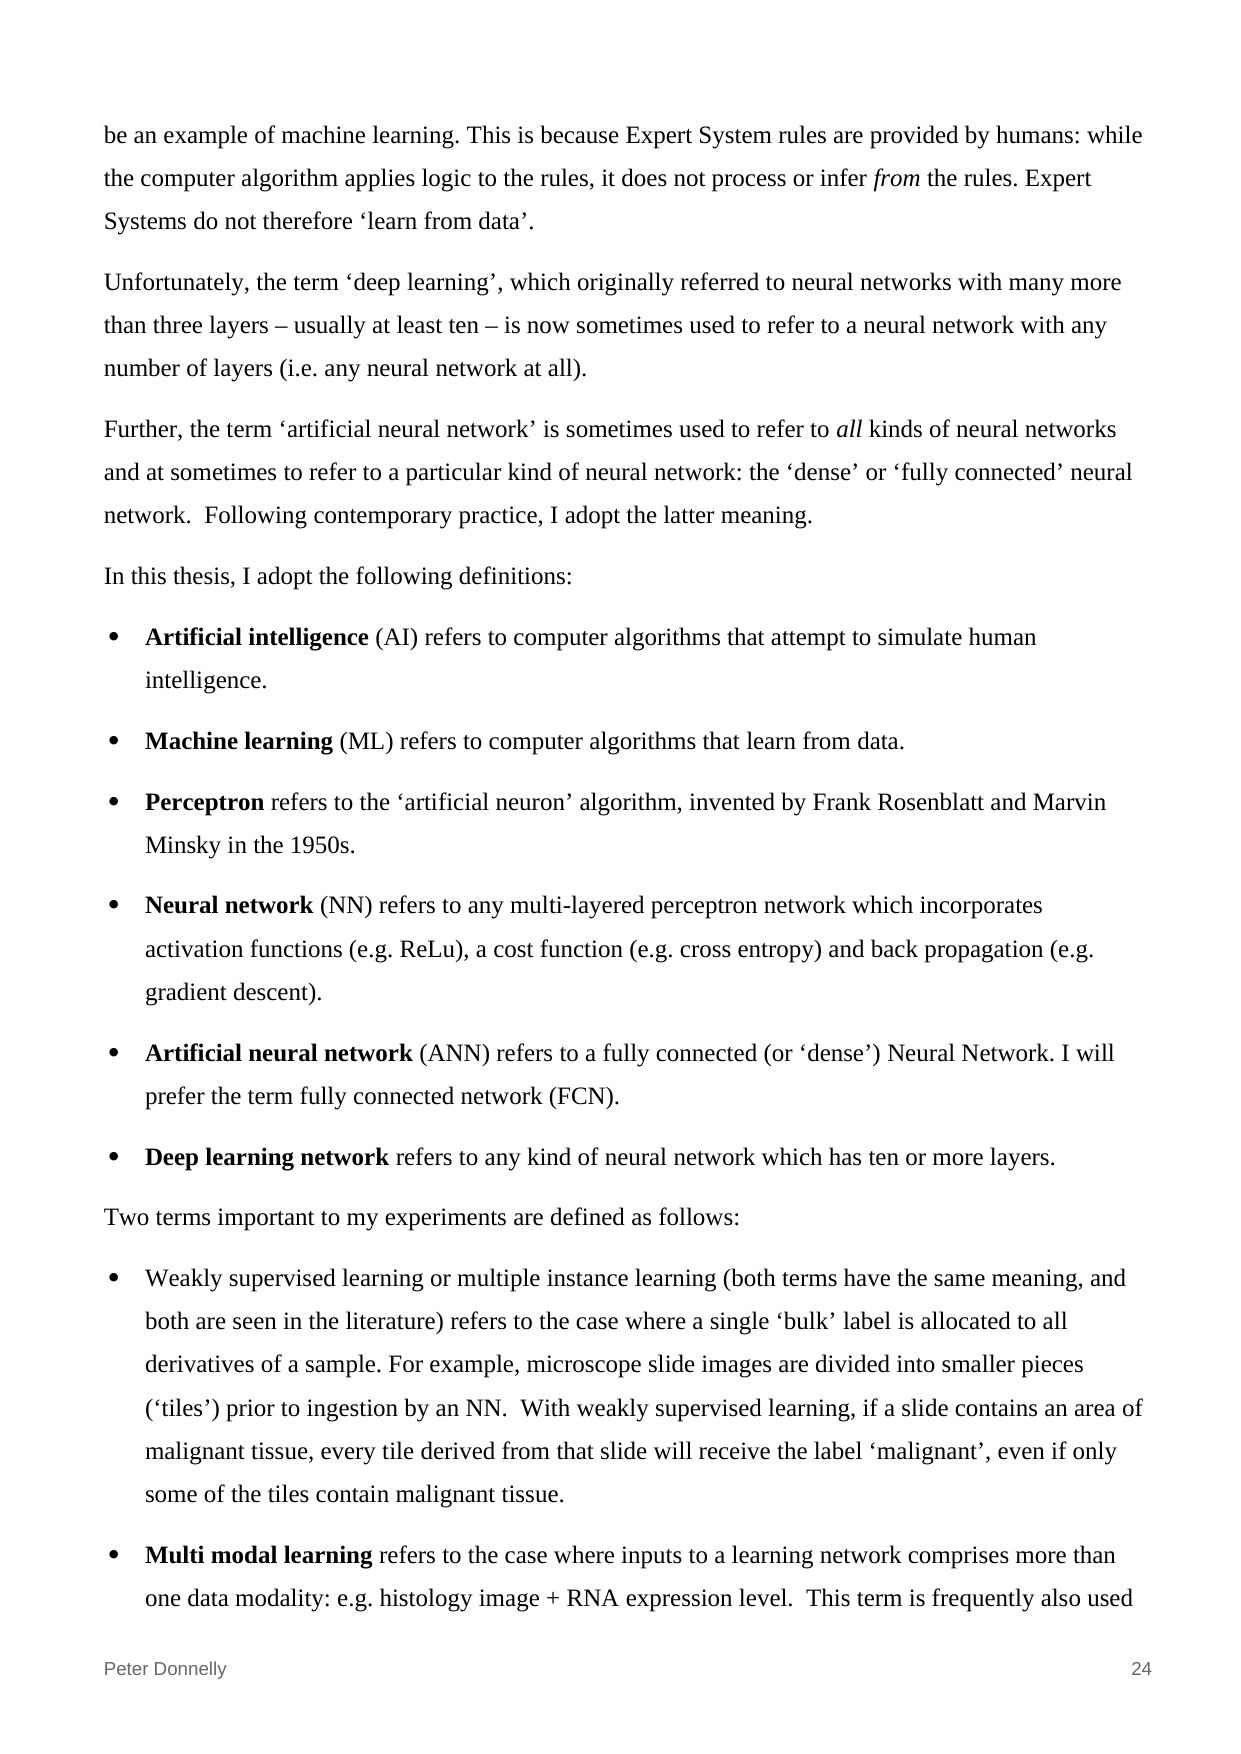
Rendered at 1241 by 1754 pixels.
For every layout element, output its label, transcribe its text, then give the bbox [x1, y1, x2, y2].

text Two terms important to my experiments are defined as follows: [103, 1202, 1146, 1231]
list Machine learning (ML) refers to computer algorithms that learn from data. [109, 726, 1146, 754]
text In this thesis, I adopt the following definitions: [103, 561, 1146, 590]
list Neural network (NN) refers to any multi-layered perceptron network which incorporates activation functions (e.g. ReLu), a cost function (e.g. cross entropy) and back propagation (e.g. gradient descent). [109, 891, 1146, 1006]
text Further, the term ‘artificial neural network’ is sometimes used to refer to all kinds of neural networks and at sometimes to refer to a particular kind of neural network: the ‘dense’ or ‘fully connected’ neural network. Following contemporary practice, I adopt the latter meaning. [103, 414, 1146, 529]
list Deep learning network refers to any kind of neural network which has ten or more layers. [109, 1142, 1146, 1170]
list Perceptron refers to the ‘artificial neuron’ algorithm, invented by Frank Rosenblatt and Marvin Minsky in the 1950s. [109, 787, 1146, 858]
list Artificial neural network (ANN) refers to a fully connected (or ‘dense’) Neural Network. I will prefer the term fully connected network (FCN). [109, 1038, 1146, 1109]
list Multi modal learning refers to the case where inputs to a learning network comprises more than one data modality: e.g. histology image + RNA expression level. This term is frequently also used [109, 1540, 1146, 1612]
list Weakly supervised learning or multiple instance learning (both terms have the same meaning, and both are seen in the literature) refers to the case where a single ‘bulk’ label is allocated to all derivatives of a sample. For example, microscope slide images are divided into smaller pieces (‘tiles’) prior to ingestion by an NN. With weakly supervised learning, if a slide contains an area of malignant tissue, every tile derived from that slide will receive the label ‘malignant’, even if only some of the tiles contain malignant tissue. [109, 1263, 1146, 1508]
text be an example of machine learning. This is because Expert System rules are provided by humans: while the computer algorithm applies logic to the rules, it does not process or infer from the rules. Expert Systems do not therefore ‘learn from data’. [103, 120, 1146, 235]
text Unfortunately, the term ‘deep learning’, which originally referred to neural networks with many more than three layers – usually at least ten – is now sometimes used to refer to a neural network with any number of layers (i.e. any neural network at all). [103, 267, 1146, 382]
list Artificial intelligence (AI) refers to computer algorithms that attempt to simulate human intelligence. [109, 622, 1146, 694]
